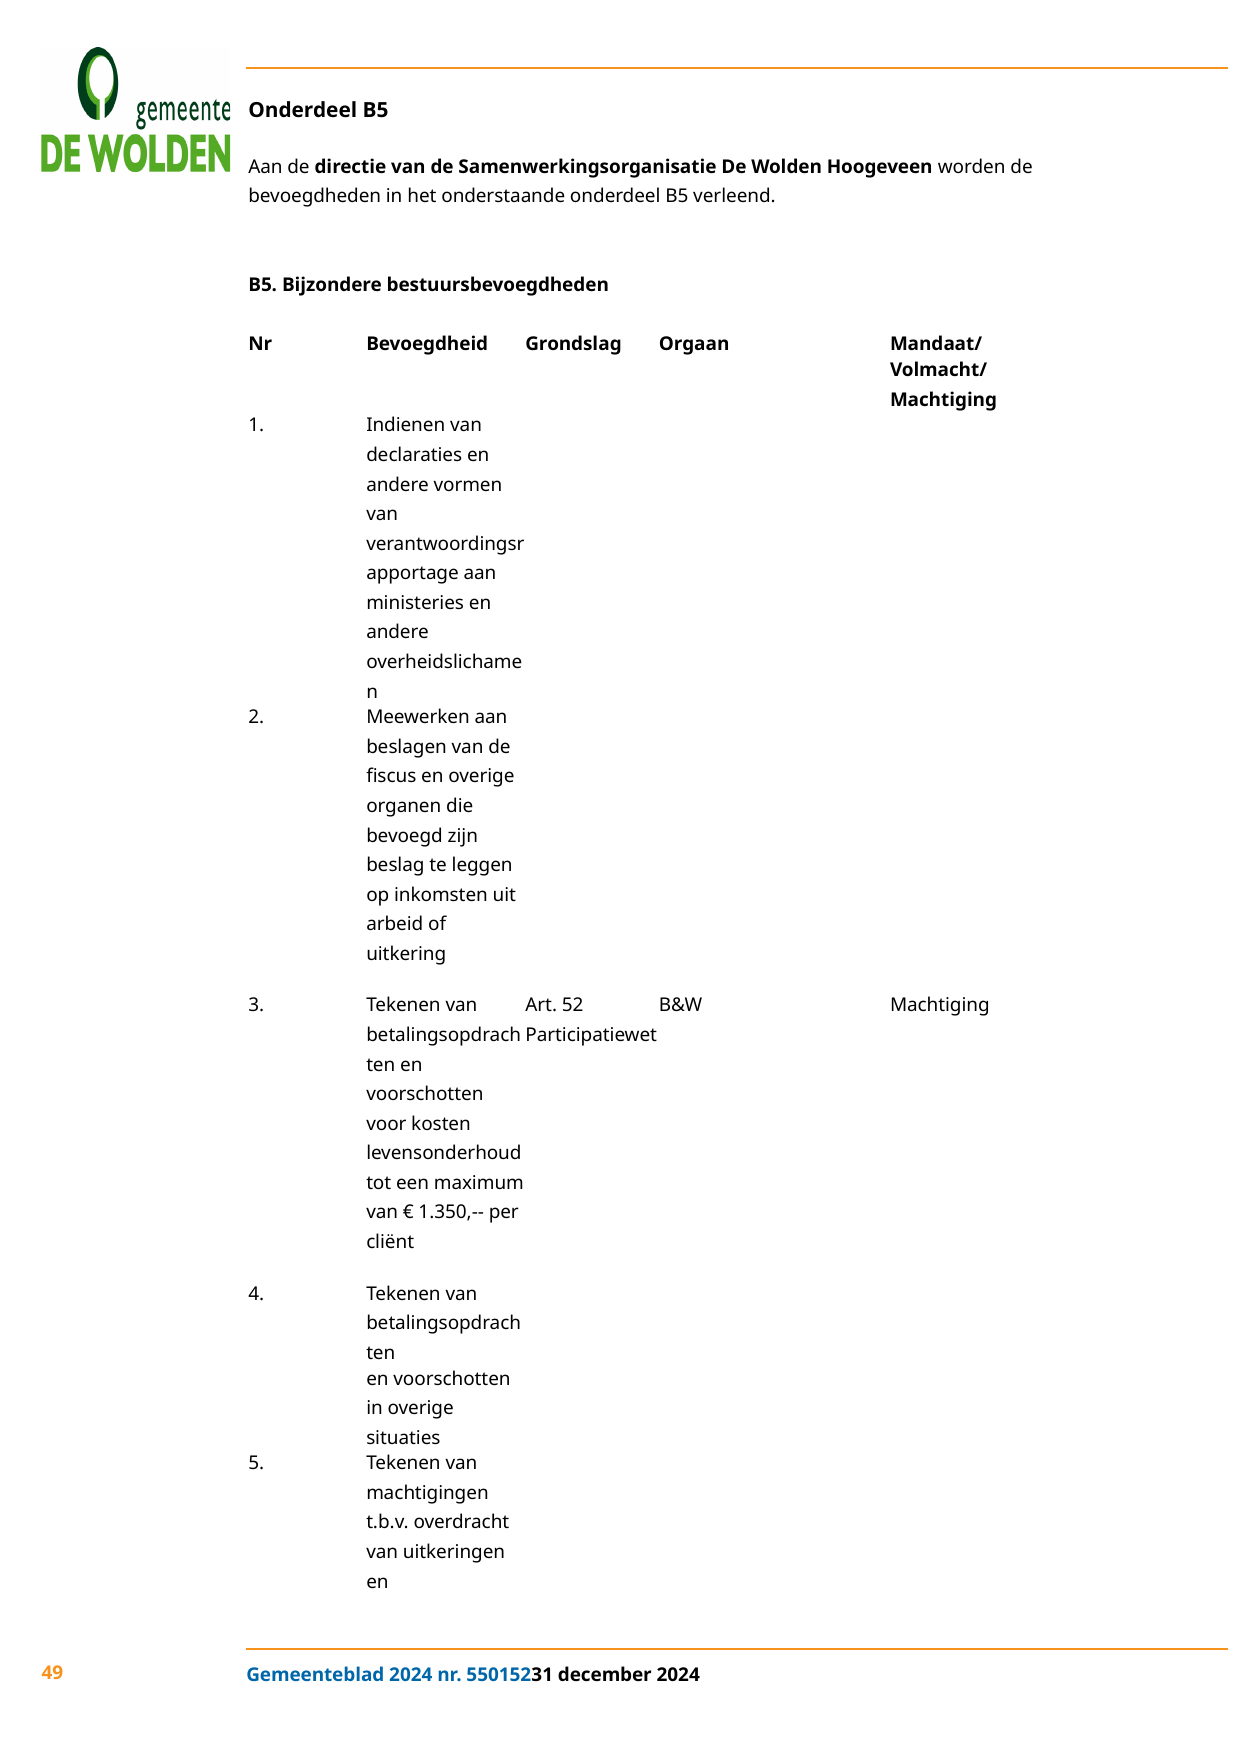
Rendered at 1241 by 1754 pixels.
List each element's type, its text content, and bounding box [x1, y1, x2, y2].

table_cell [659, 704, 890, 966]
table_cell [890, 1450, 1033, 1594]
table_cell 4. [248, 1280, 366, 1365]
table_cell [1034, 992, 1152, 1254]
table_cell [366, 966, 525, 992]
table_cell [525, 1365, 659, 1449]
table_cell en voorschotten in overige situaties [366, 1365, 525, 1449]
table_header Nr [248, 331, 366, 356]
table_cell [1034, 1365, 1152, 1449]
table_cell [525, 356, 659, 412]
table_header Grondslag [525, 331, 659, 356]
table_cell [366, 356, 525, 412]
table_cell Indienen van declaraties en andere vormen van verantwoordingsrapportage aan ministeries en andere overheidslichamen [366, 412, 525, 703]
table_cell [890, 704, 1033, 966]
text B5. Bijzondere bestuursbevoegdheden [248, 271, 1152, 297]
table_cell [890, 966, 1033, 992]
table_header Bevoegdheid [366, 331, 525, 356]
table_cell [525, 966, 659, 992]
table_cell [525, 412, 659, 703]
table_cell Art. 52 Participatiewet [525, 992, 659, 1254]
table_cell [890, 412, 1033, 703]
table_header Mandaat/ [890, 331, 1033, 356]
picture [41, 47, 231, 172]
table_cell [525, 704, 659, 966]
table_cell [248, 966, 366, 992]
table_cell Volmacht/ Machtiging [890, 356, 1033, 412]
table_cell [1034, 1280, 1152, 1365]
table_cell 3. [248, 992, 366, 1254]
table_cell [525, 1450, 659, 1594]
table_cell [525, 1254, 659, 1280]
text Onderdeel B5 [248, 95, 1152, 123]
table_cell Tekenen van machtigingen t.b.v. overdracht van uitkeringen en [366, 1450, 525, 1594]
table_cell [659, 412, 890, 703]
table_cell 1. [248, 412, 366, 703]
table_cell [659, 356, 890, 412]
table_cell [1034, 966, 1152, 992]
table_cell [659, 1254, 890, 1280]
table_cell Machtiging [890, 992, 1033, 1254]
table_cell [890, 1280, 1033, 1365]
table_cell [248, 356, 366, 412]
table_cell Tekenen van betalingsopdrachten [366, 1280, 525, 1365]
table_cell B&W [659, 992, 890, 1254]
table_cell [366, 1254, 525, 1280]
table_cell Meewerken aan beslagen van de fiscus en overige organen die bevoegd zijn beslag te leggen op inkomsten uit arbeid of uitkering [366, 704, 525, 966]
table_cell [890, 1254, 1033, 1280]
table_cell 2. [248, 704, 366, 966]
table_cell [248, 1365, 366, 1449]
table_cell [525, 1280, 659, 1365]
text Aan de directie van de Samenwerkingsorganisatie De Wolden Hoogeveen worden de bevoegdheden in het onderstaande onderdeel B5 verleend. [248, 153, 1152, 208]
table_cell [890, 1365, 1033, 1449]
table_cell [1034, 1450, 1152, 1594]
table_cell [248, 1254, 366, 1280]
table_cell [1034, 1254, 1152, 1280]
table_header Orgaan [659, 331, 890, 356]
table_cell Tekenen van betalingsopdrachten en voorschotten voor kosten levensonderhoud tot een maximum van € 1.350,-- per cliënt [366, 992, 525, 1254]
table_cell [659, 1450, 890, 1594]
table_cell [659, 1280, 890, 1365]
table_cell [659, 1365, 890, 1449]
table_cell [659, 966, 890, 992]
table_cell 5. [248, 1450, 366, 1594]
